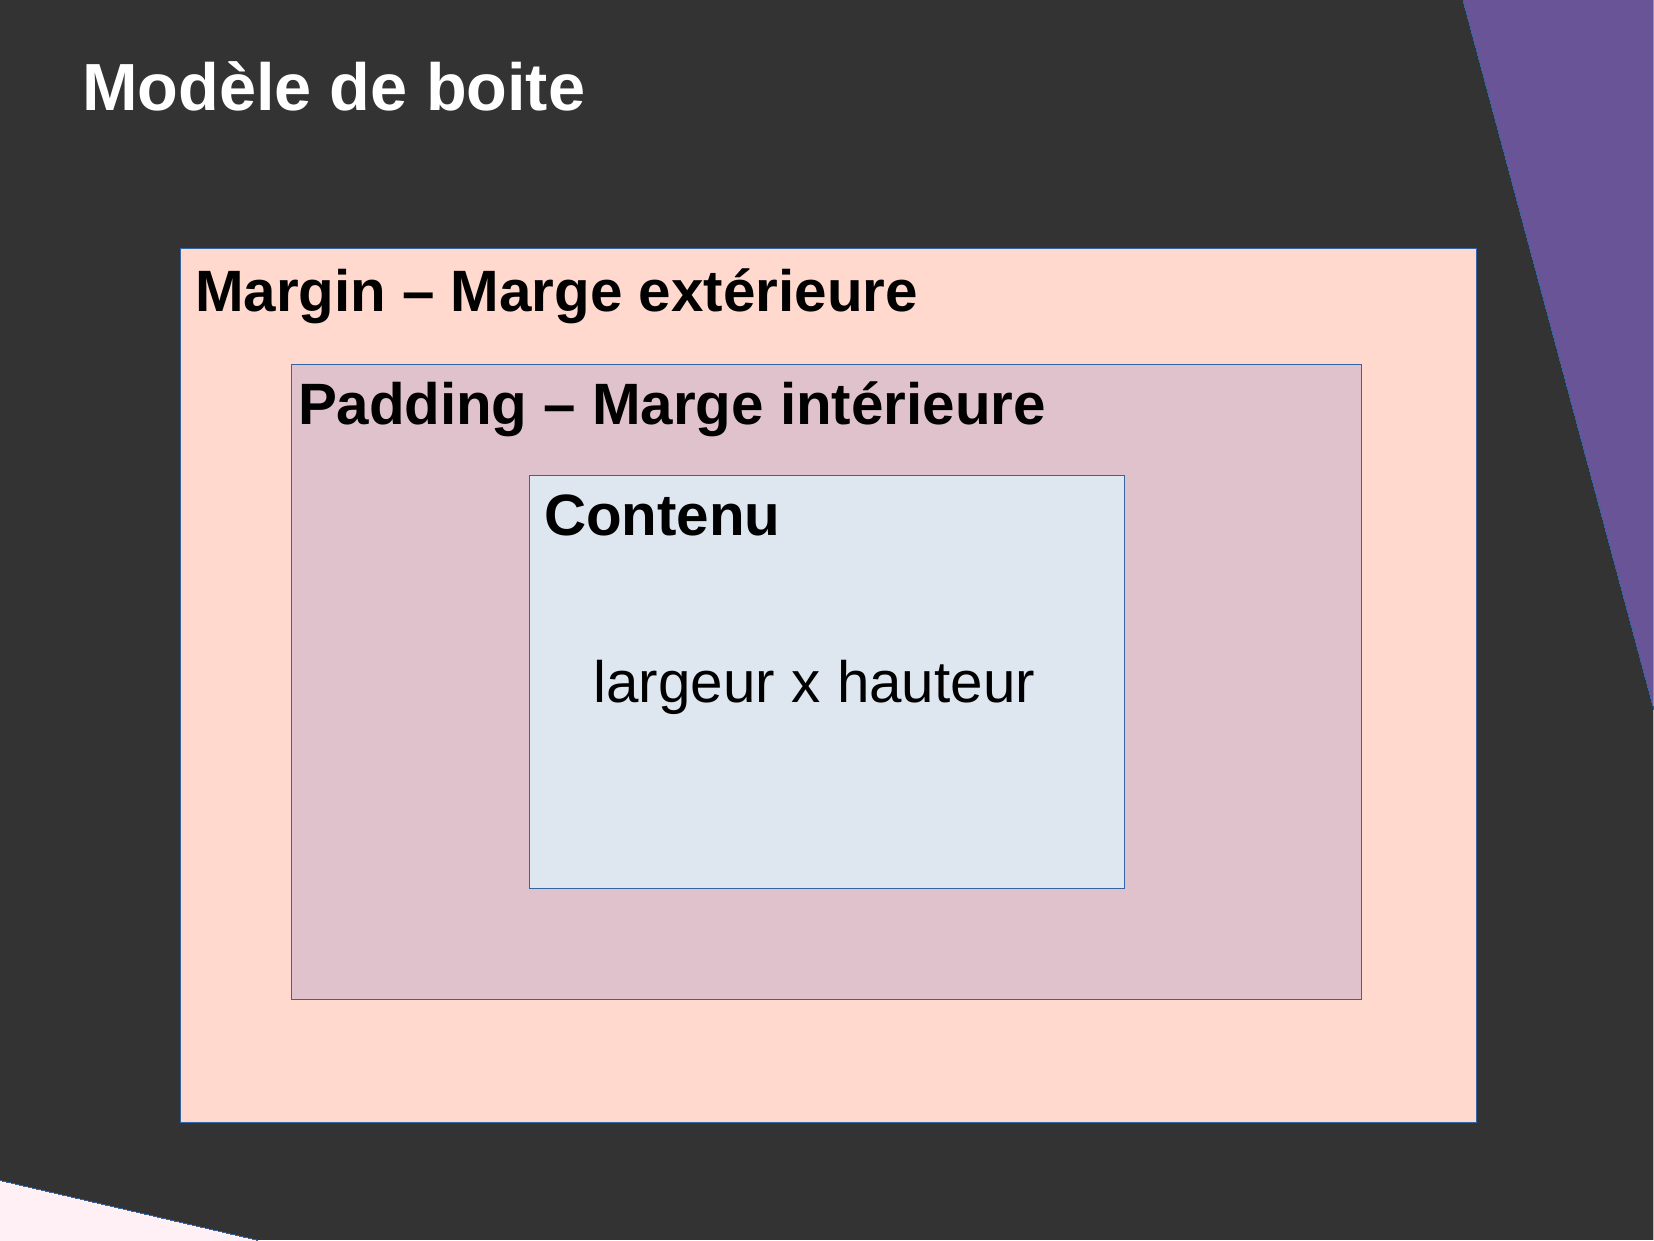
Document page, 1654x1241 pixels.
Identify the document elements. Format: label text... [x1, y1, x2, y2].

text_box Margin – Marge extérieure [180, 250, 1173, 331]
text_box [0, 1180, 262, 1241]
text_box [1463, 0, 1654, 710]
text_box Padding – Marge intérieure [283, 364, 1276, 445]
text_box [180, 248, 1477, 1123]
text_box Contenu [529, 475, 1512, 565]
title Modèle de boite [82, 49, 1571, 130]
text_box largeur x hauteur [578, 642, 1075, 723]
